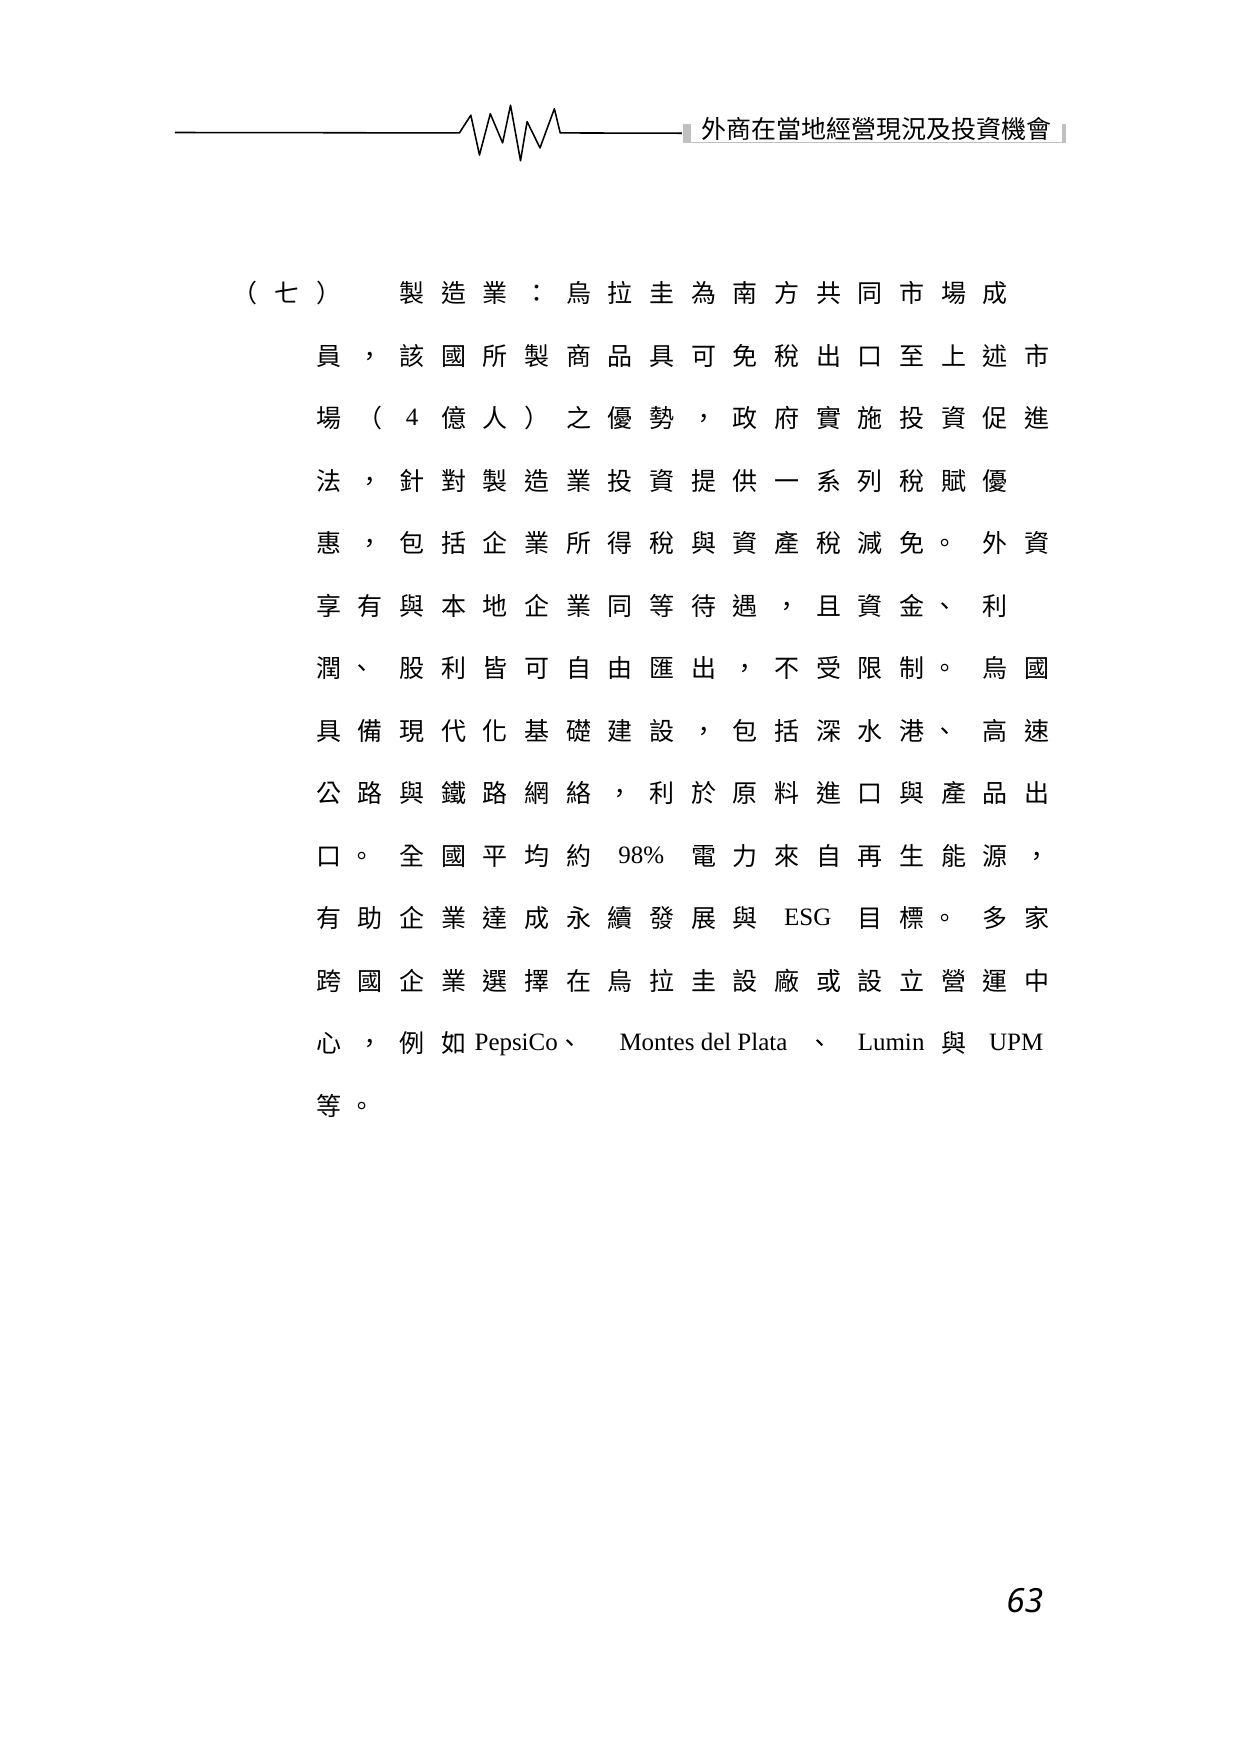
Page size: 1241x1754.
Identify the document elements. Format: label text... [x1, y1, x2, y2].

text （七） 製造業：烏拉圭為南方共同市場成員，該國所製商品具可免稅出口至上述市場（4億人）之優勢，政府實施投資促進法，針對製造業投資提供一系列稅賦優惠，包括企業所得稅與資產稅減免。外資享有與本地企業同等待遇，且資金、利潤、股利皆可自由匯出，不受限制。烏國具備現代化基礎建設，包括深水港、高速公路與鐵路網絡，利於原料進口與產品出口。全國平均約98%電力來自再生能源，有助企業達成永續發展與ESG目標。多家跨國企業選擇在烏拉圭設廠或設立營運中心，例如PepsiCo、Montes del Plata、Lumin與UPM等。 [207, 250, 1058, 1125]
